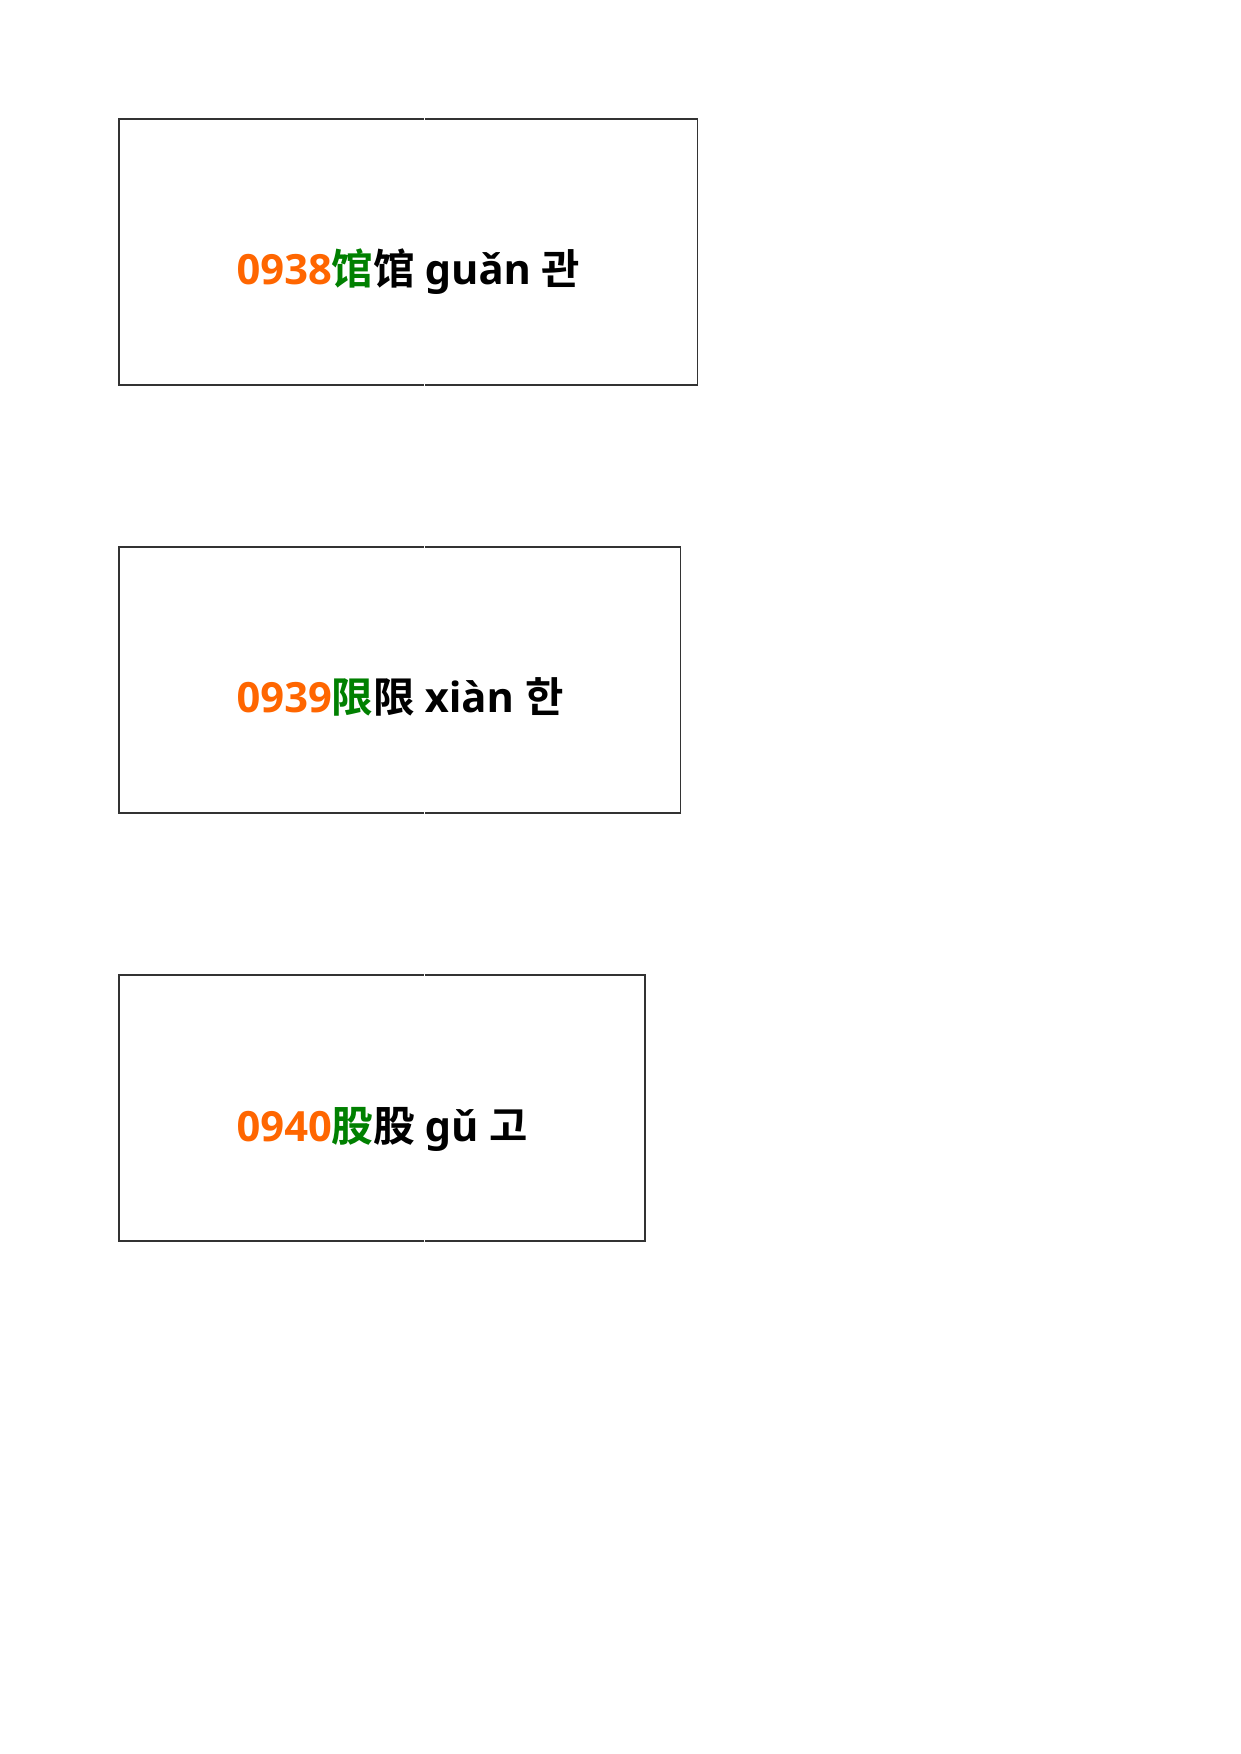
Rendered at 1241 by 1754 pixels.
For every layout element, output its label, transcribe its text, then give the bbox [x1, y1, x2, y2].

text 0939限限 xiàn 한 [120, 547, 680, 813]
text [681, 546, 1122, 814]
text 0938馆馆 guǎn 관 [120, 119, 697, 385]
text 0940股股 gǔ 고 [120, 975, 644, 1241]
text [698, 118, 1122, 386]
text [646, 974, 1122, 1242]
